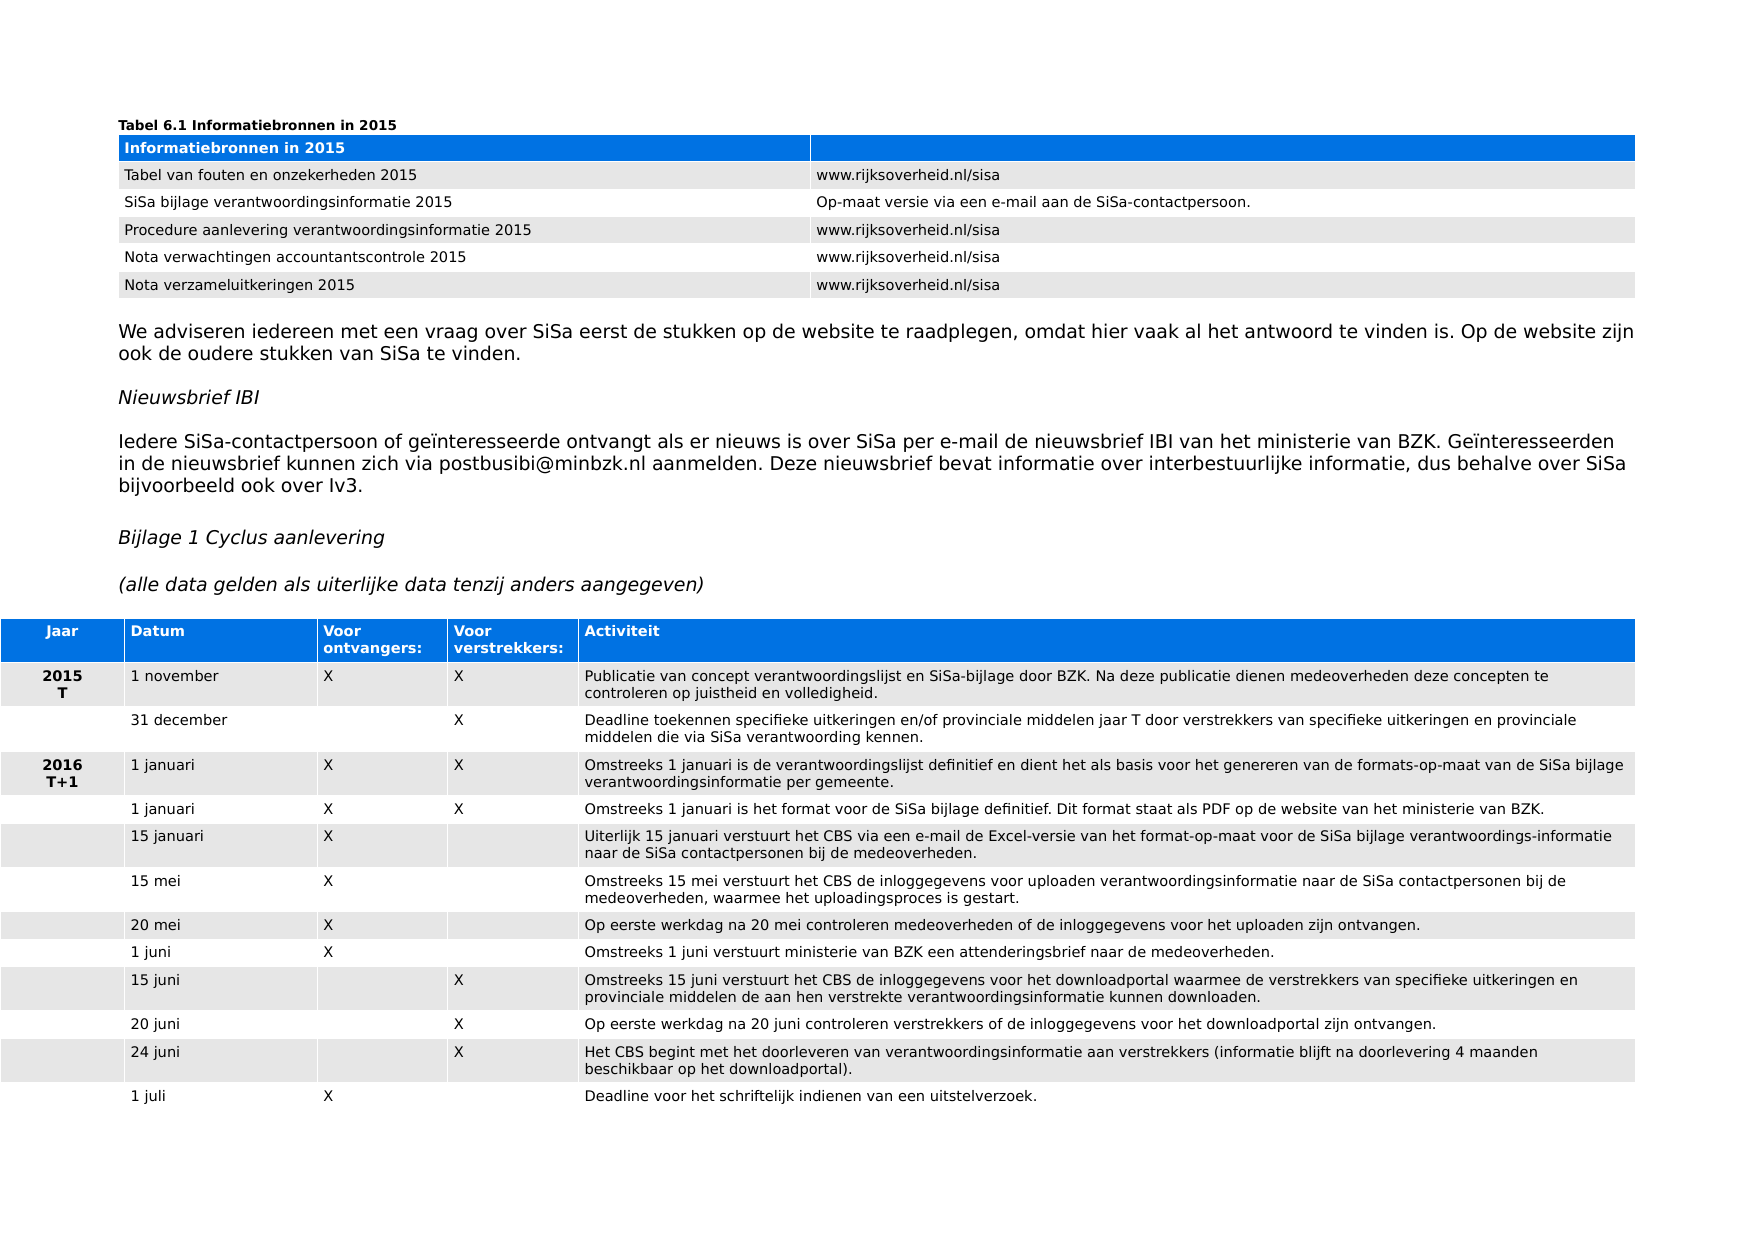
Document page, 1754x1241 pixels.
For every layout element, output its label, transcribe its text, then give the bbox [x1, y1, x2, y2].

table_header Datum [125, 619, 317, 662]
table_cell 31 december [125, 708, 317, 751]
table_cell [1, 940, 124, 966]
text We adviseren iedereen met een vraag over SiSa eerst de stukken op de website te raadplegen, omdat hier vaak al het antwoord te vinden is. Op de website zijn ook de oudere stukken van SiSa te vinden. [118, 321, 1636, 365]
subtitle Bijlage 1 Cyclus aanlevering [118, 527, 1636, 549]
table_cell X [448, 967, 578, 1010]
table_cell 20 mei [125, 912, 317, 939]
table_cell Uiterlijk 15 januari verstuurt het CBS via een e-mail de Excel-versie van het format-op-maat voor de SiSa bijlage verantwoordings-informatie naar de SiSa contactpersonen bij de medeoverheden. [579, 824, 1635, 867]
table_cell Nota verwachtingen accountantscontrole 2015 [119, 245, 810, 271]
table_cell Tabel van fouten en onzekerheden 2015 [119, 162, 810, 189]
table_cell Omstreeks 15 mei verstuurt het CBS de inloggegevens voor uploaden verantwoordingsinformatie naar de SiSa contactpersonen bij de medeoverheden, waarmee het uploadingsproces is gestart. [579, 868, 1635, 911]
table_cell 1 november [125, 663, 317, 706]
table_cell [448, 912, 578, 939]
table_cell X [318, 1083, 447, 1109]
text Iedere SiSa-contactpersoon of geïnteresseerde ontvangt als er nieuws is over SiSa per e-mail de nieuwsbrief IBI van het ministerie van BZK. Geïnteresseerden in de nieuwsbrief kunnen zich via postbusibi@minbzk.nl aanmelden. Deze nieuwsbrief bevat informatie over interbestuurlijke informatie, dus behalve over SiSa bijvoorbeeld ook over Iv3. [118, 431, 1636, 497]
table_cell 1 januari [125, 796, 317, 822]
table_cell Procedure aanlevering verantwoordingsinformatie 2015 [119, 217, 810, 243]
table_cell [1, 868, 124, 911]
table_cell X [448, 708, 578, 751]
table_cell [1, 967, 124, 1010]
table_header Tabel 6.1 Informatiebronnen in 2015 [118, 118, 1636, 134]
table_cell Deadline voor het schriftelijk indienen van een uitstelverzoek. [579, 1083, 1635, 1109]
text (alle data gelden als uiterlijke data tenzij anders aangegeven) [118, 574, 1636, 596]
table_header Activiteit [579, 619, 1635, 662]
table_header Voor ontvangers: [318, 619, 447, 662]
table_cell [1, 1011, 124, 1038]
table_cell X [448, 796, 578, 822]
table_cell Nota verzameluitkeringen 2015 [119, 272, 810, 298]
table_cell 1 januari [125, 752, 317, 795]
table_cell Omstreeks 1 juni verstuurt ministerie van BZK een attenderingsbrief naar de medeoverheden. [579, 940, 1635, 966]
table_cell [318, 708, 447, 751]
table_cell [318, 967, 447, 1010]
table_cell X [318, 868, 447, 911]
table_cell [448, 824, 578, 867]
table_cell www.rijksoverheid.nl/sisa [811, 162, 1635, 189]
table_cell [1, 1083, 124, 1109]
table_cell [318, 1011, 447, 1038]
table_cell [448, 1083, 578, 1109]
table_cell 15 juni [125, 967, 317, 1010]
table_cell [1, 796, 124, 822]
table_cell [318, 1039, 447, 1082]
table_cell www.rijksoverheid.nl/sisa [811, 217, 1635, 243]
table_header Voor verstrekkers: [448, 619, 578, 662]
table_cell Het CBS begint met het doorleveren van verantwoordingsinformatie aan verstrekkers (informatie blijft na doorlevering 4 maanden beschikbaar op het downloadportal). [579, 1039, 1635, 1082]
table_cell X [318, 824, 447, 867]
table_cell 15 januari [125, 824, 317, 867]
table_cell Deadline toekennen specifieke uitkeringen en/of provinciale middelen jaar T door verstrekkers van specifieke uitkeringen en provinciale middelen die via SiSa verantwoording kennen. [579, 708, 1635, 751]
table_cell 2015 T [1, 663, 124, 706]
table_cell Op-maat versie via een e-mail aan de SiSa-contactpersoon. [811, 190, 1635, 216]
table_cell [1, 912, 124, 939]
table_cell X [318, 663, 447, 706]
table_cell X [318, 752, 447, 795]
table_cell [811, 135, 1635, 161]
table_cell [448, 868, 578, 911]
table_cell 24 juni [125, 1039, 317, 1082]
table_cell 1 juni [125, 940, 317, 966]
table_cell X [318, 940, 447, 966]
table_cell www.rijksoverheid.nl/sisa [811, 245, 1635, 271]
subtitle Nieuwsbrief IBI [118, 387, 1636, 409]
table_cell 20 juni [125, 1011, 317, 1038]
table_cell [1, 824, 124, 867]
table_header Jaar [1, 619, 124, 662]
table_cell 1 juli [125, 1083, 317, 1109]
table_cell X [448, 1011, 578, 1038]
table_cell 2016 T+1 [1, 752, 124, 795]
table_cell Omstreeks 1 januari is het format voor de SiSa bijlage definitief. Dit format staat als PDF op de website van het ministerie van BZK. [579, 796, 1635, 822]
table_cell SiSa bijlage verantwoordingsinformatie 2015 [119, 190, 810, 216]
table_cell Omstreeks 15 juni verstuurt het CBS de inloggegevens voor het downloadportal waarmee de verstrekkers van specifieke uitkeringen en provinciale middelen de aan hen verstrekte verantwoordingsinformatie kunnen downloaden. [579, 967, 1635, 1010]
table_cell Publicatie van concept verantwoordingslijst en SiSa-bijlage door BZK. Na deze publicatie dienen medeoverheden deze concepten te controleren op juistheid en volledigheid. [579, 663, 1635, 706]
table_cell www.rijksoverheid.nl/sisa [811, 272, 1635, 298]
table_cell X [318, 912, 447, 939]
table_cell X [448, 752, 578, 795]
table_cell 15 mei [125, 868, 317, 911]
table_cell Omstreeks 1 januari is de verantwoordingslijst definitief en dient het als basis voor het genereren van de formats-op-maat van de SiSa bijlage verantwoordingsinformatie per gemeente. [579, 752, 1635, 795]
table_cell X [318, 796, 447, 822]
table_cell [1, 1039, 124, 1082]
table_cell X [448, 663, 578, 706]
table_cell X [448, 1039, 578, 1082]
table_cell Op eerste werkdag na 20 juni controleren verstrekkers of de inloggegevens voor het downloadportal zijn ontvangen. [579, 1011, 1635, 1038]
table_cell Op eerste werkdag na 20 mei controleren medeoverheden of de inloggegevens voor het uploaden zijn ontvangen. [579, 912, 1635, 939]
table_cell [448, 940, 578, 966]
table_cell Informatiebronnen in 2015 [119, 135, 810, 161]
table_cell [1, 708, 124, 751]
